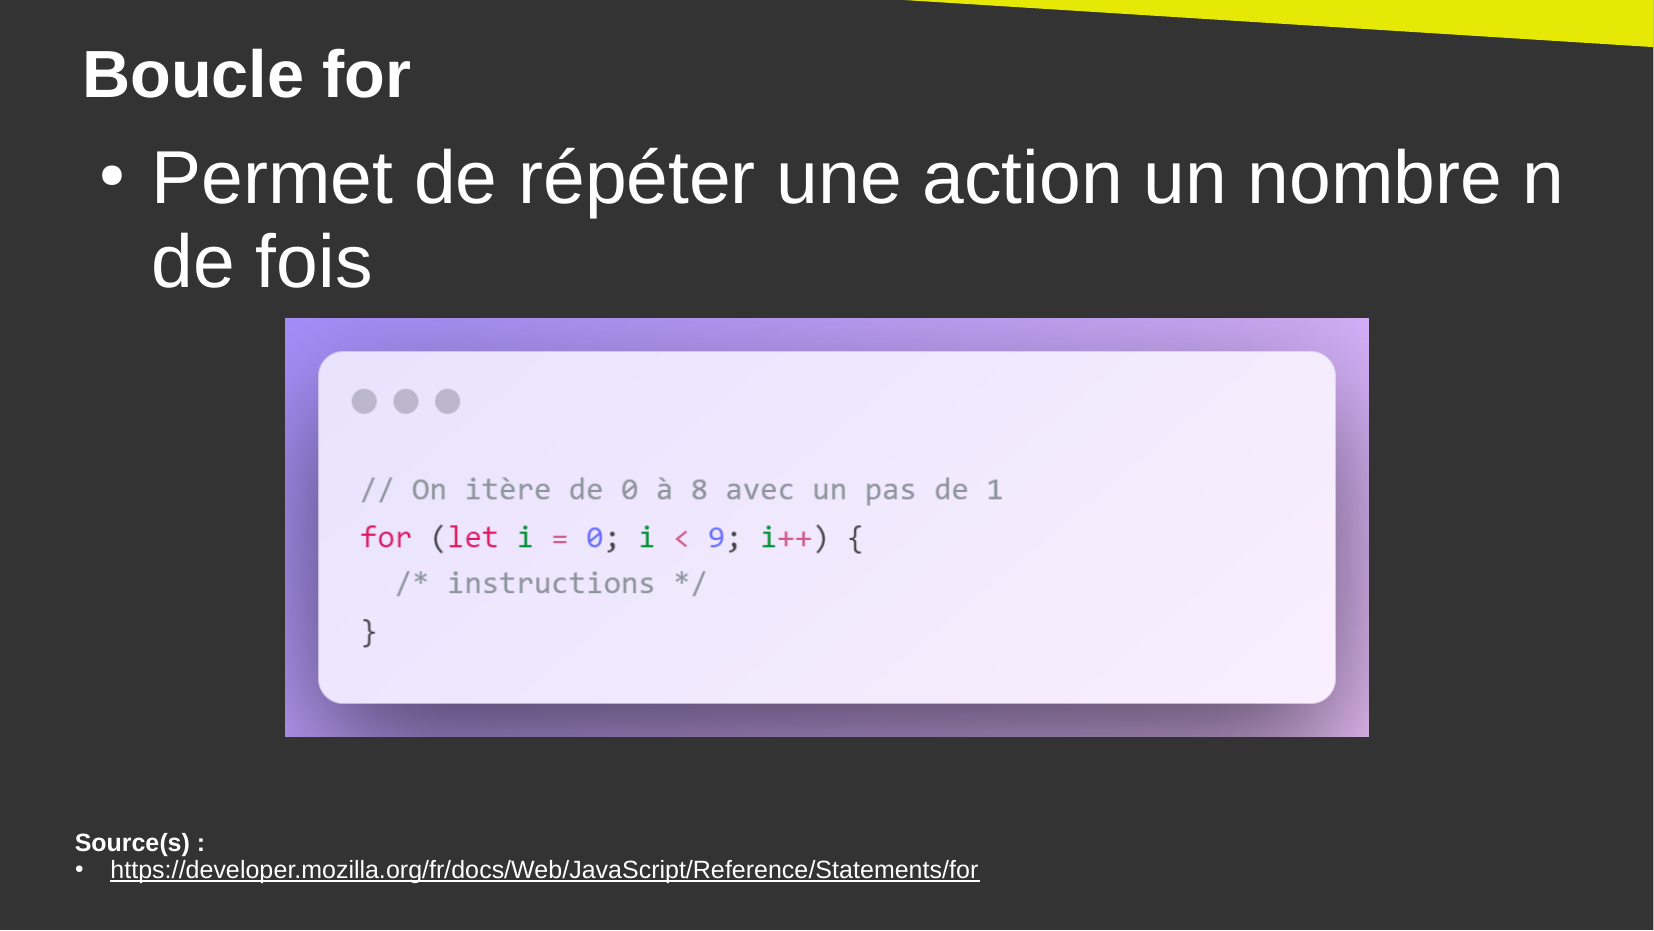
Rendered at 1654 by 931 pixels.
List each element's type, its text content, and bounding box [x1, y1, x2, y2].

title Boucle for [82, 37, 1571, 114]
list Permet de répéter une action un nombre n de fois [80, 135, 1620, 331]
text_box Source(s) : https://developer.mozilla.org/fr/docs/Web/JavaScript/Reference/Statements/for [60, 820, 1583, 892]
picture [285, 318, 1369, 737]
text_box [903, 0, 1654, 48]
